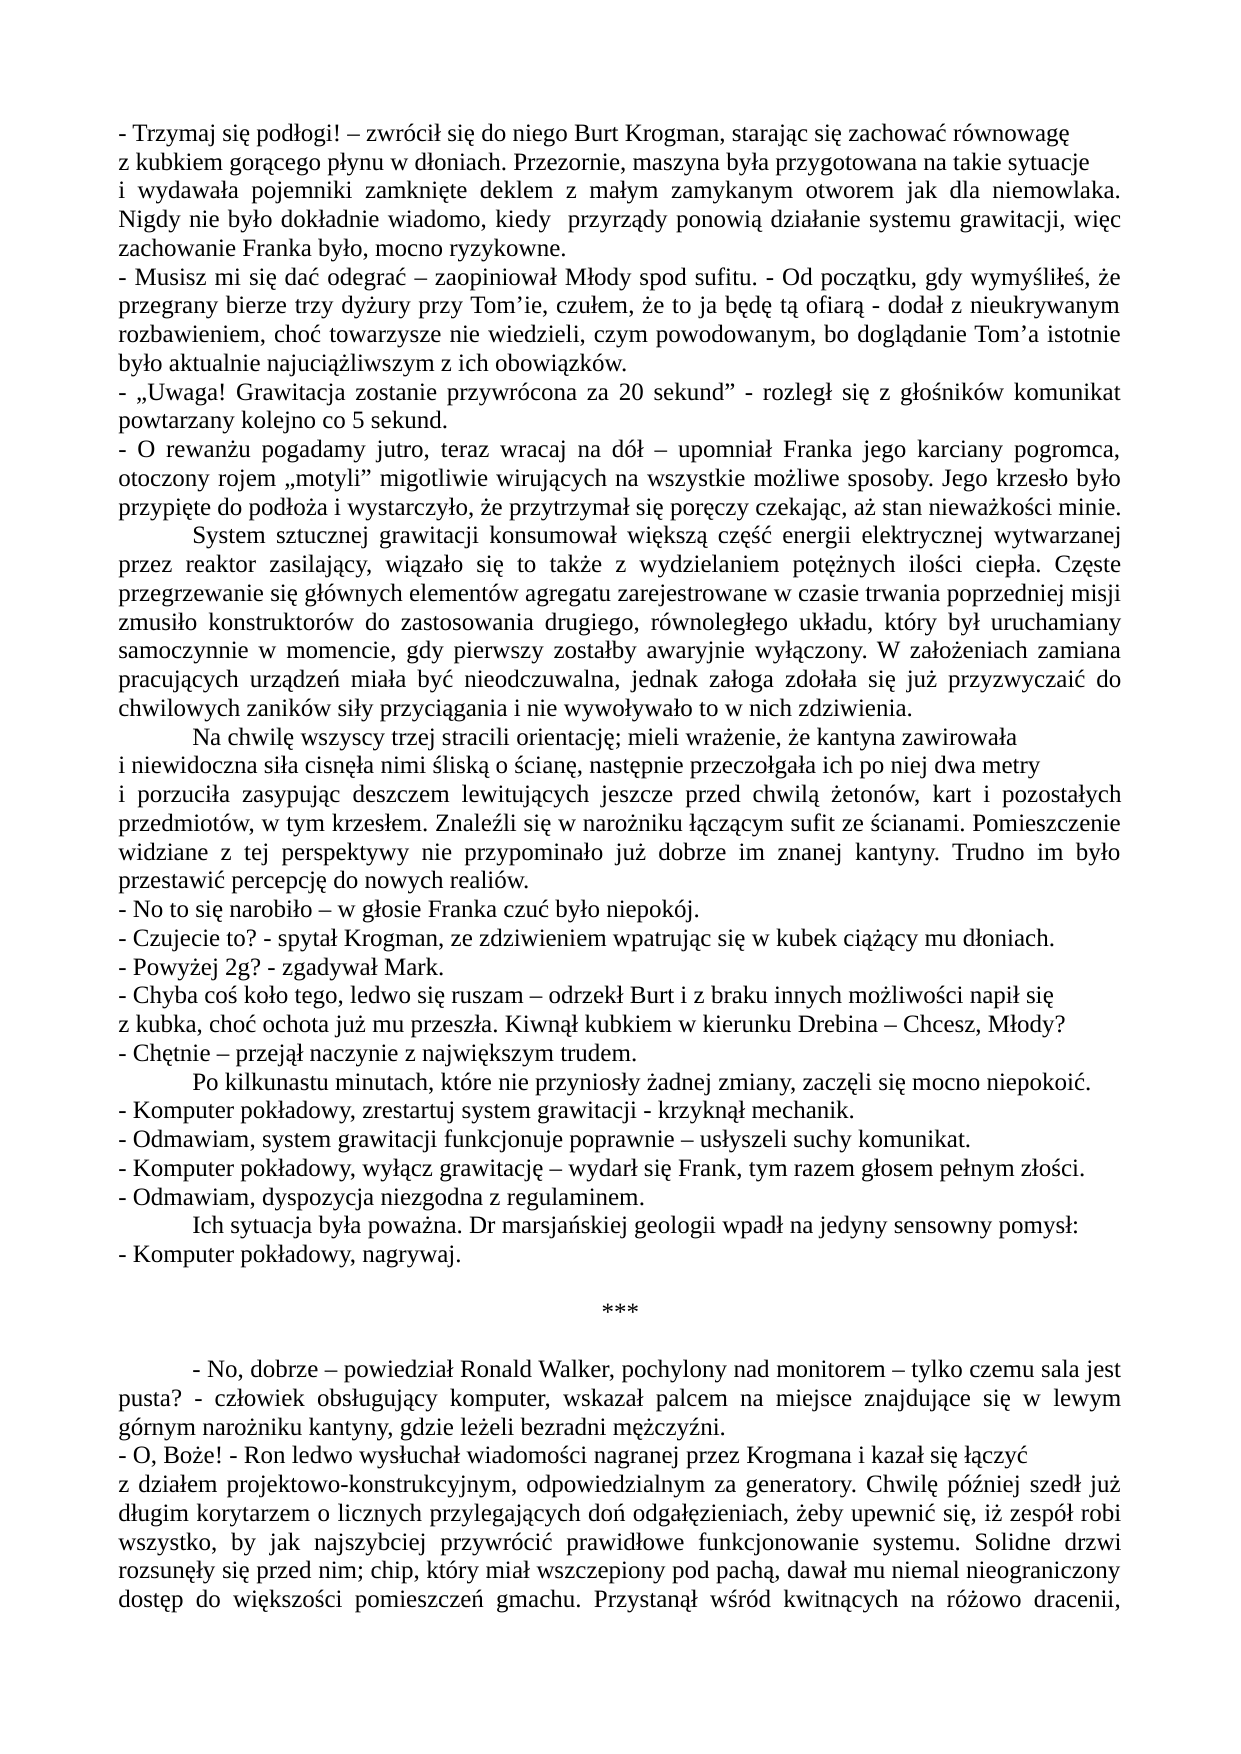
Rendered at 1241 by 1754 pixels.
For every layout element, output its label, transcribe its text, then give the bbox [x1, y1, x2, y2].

text z kubkiem gorącego płynu w dłoniach. Przezornie, maszyna była przygotowana na takie sytuacje [118, 147, 1122, 176]
text System sztucznej grawitacji konsumował większą część energii elektrycznej wytwarzanej przez reaktor zasilający, wiązało się to także z wydzielaniem potężnych ilości ciepła. Częste przegrzewanie się głównych elementów agregatu zarejestrowane w czasie trwania poprzedniej misji zmusiło konstruktorów do zastosowania drugiego, równoległego układu, który był uruchamiany samoczynnie w momencie, gdy pierwszy zostałby awaryjnie wyłączony. W założeniach zamiana pracujących urządzeń miała być nieodczuwalna, jednak załoga zdołała się już przyzwyczaić do chwilowych zaników siły przyciągania i nie wywoływało to w nich zdziwienia. [118, 521, 1122, 722]
text - Trzymaj się podłogi! – zwrócił się do niego Burt Krogman, starając się zachować równowagę [118, 118, 1122, 147]
text - Musisz mi się dać odegrać – zaopiniował Młody spod sufitu. - Od początku, gdy wymyśliłeś, że przegrany bierze trzy dyżury przy Tom’ie, czułem, że to ja będę tą ofiarą - dodał z nieukrywanym rozbawieniem, choć towarzysze nie wiedzieli, czym powodowanym, bo doglądanie Tom’a istotnie było aktualnie najuciążliwszym z ich obowiązków. [118, 262, 1122, 377]
text - No to się narobiło – w głosie Franka czuć było niepokój. [118, 894, 1122, 923]
text i wydawała pojemniki zamknięte deklem z małym zamykanym otworem jak dla niemowlaka. Nigdy nie było dokładnie wiadomo, kiedy przyrządy ponowią działanie systemu grawitacji, więc zachowanie Franka było, mocno ryzykowne. [118, 176, 1122, 262]
text - Powyżej 2g? - zgadywał Mark. [118, 952, 1122, 981]
text *** [118, 1297, 1122, 1326]
text - O, Boże! - Ron ledwo wysłuchał wiadomości nagranej przez Krogmana i kazał się łączyć [118, 1441, 1122, 1469]
text i niewidoczna siła cisnęła nimi śliską o ścianę, następnie przeczołgała ich po niej dwa metry [118, 751, 1122, 779]
text z kubka, choć ochota już mu przeszła. Kiwnął kubkiem w kierunku Drebina – Chcesz, Młody? [118, 1009, 1122, 1038]
text - Komputer pokładowy, nagrywaj. [118, 1239, 1122, 1268]
text Po kilkunastu minutach, które nie przyniosły żadnej zmiany, zaczęli się mocno niepokoić. [118, 1067, 1122, 1096]
text - „Uwaga! Grawitacja zostanie przywrócona za 20 sekund” - rozległ się z głośników komunikat powtarzany kolejno co 5 sekund. [118, 377, 1122, 434]
text i porzuciła zasypując deszczem lewitujących jeszcze przed chwilą żetonów, kart i pozostałych przedmiotów, w tym krzesłem. Znaleźli się w narożniku łączącym sufit ze ścianami. Pomieszczenie widziane z tej perspektywy nie przypominało już dobrze im znanej kantyny. Trudno im było przestawić percepcję do nowych realiów. [118, 779, 1122, 894]
text - Chętnie – przejął naczynie z największym trudem. [118, 1038, 1122, 1067]
text - O rewanżu pogadamy jutro, teraz wracaj na dół – upomniał Franka jego karciany pogromca, otoczony rojem „motyli” migotliwie wirujących na wszystkie możliwe sposoby. Jego krzesło było przypięte do podłoża i wystarczyło, że przytrzymał się poręczy czekając, aż stan nieważkości minie. [118, 434, 1122, 521]
text Ich sytuacja była poważna. Dr marsjańskiej geologii wpadł na jedyny sensowny pomysł: [118, 1211, 1122, 1239]
text z działem projektowo-konstrukcyjnym, odpowiedzialnym za generatory. Chwilę później szedł już długim korytarzem o licznych przylegających doń odgałęzieniach, żeby upewnić się, iż zespół robi wszystko, by jak najszybciej przywrócić prawidłowe funkcjonowanie systemu. Solidne drzwi rozsunęły się przed nim; chip, który miał wszczepiony pod pachą, dawał mu niemal nieograniczony dostęp do większości pomieszczeń gmachu. Przystanął wśród kwitnących na różowo dracenii, [118, 1469, 1122, 1613]
text - Odmawiam, dyspozycja niezgodna z regulaminem. [118, 1182, 1122, 1211]
text - Komputer pokładowy, wyłącz grawitację – wydarł się Frank, tym razem głosem pełnym złości. [118, 1153, 1122, 1182]
text - Odmawiam, system grawitacji funkcjonuje poprawnie – usłyszeli suchy komunikat. [118, 1124, 1122, 1153]
text - Czujecie to? - spytał Krogman, ze zdziwieniem wpatrując się w kubek ciążący mu dłoniach. [118, 923, 1122, 952]
text - Chyba coś koło tego, ledwo się ruszam – odrzekł Burt i z braku innych możliwości napił się [118, 981, 1122, 1009]
text - No, dobrze – powiedział Ronald Walker, pochylony nad monitorem – tylko czemu sala jest pusta? - człowiek obsługujący komputer, wskazał palcem na miejsce znajdujące się w lewym górnym narożniku kantyny, gdzie leżeli bezradni mężczyźni. [118, 1354, 1122, 1441]
text - Komputer pokładowy, zrestartuj system grawitacji - krzyknął mechanik. [118, 1096, 1122, 1124]
text Na chwilę wszyscy trzej stracili orientację; mieli wrażenie, że kantyna zawirowała [118, 722, 1122, 751]
